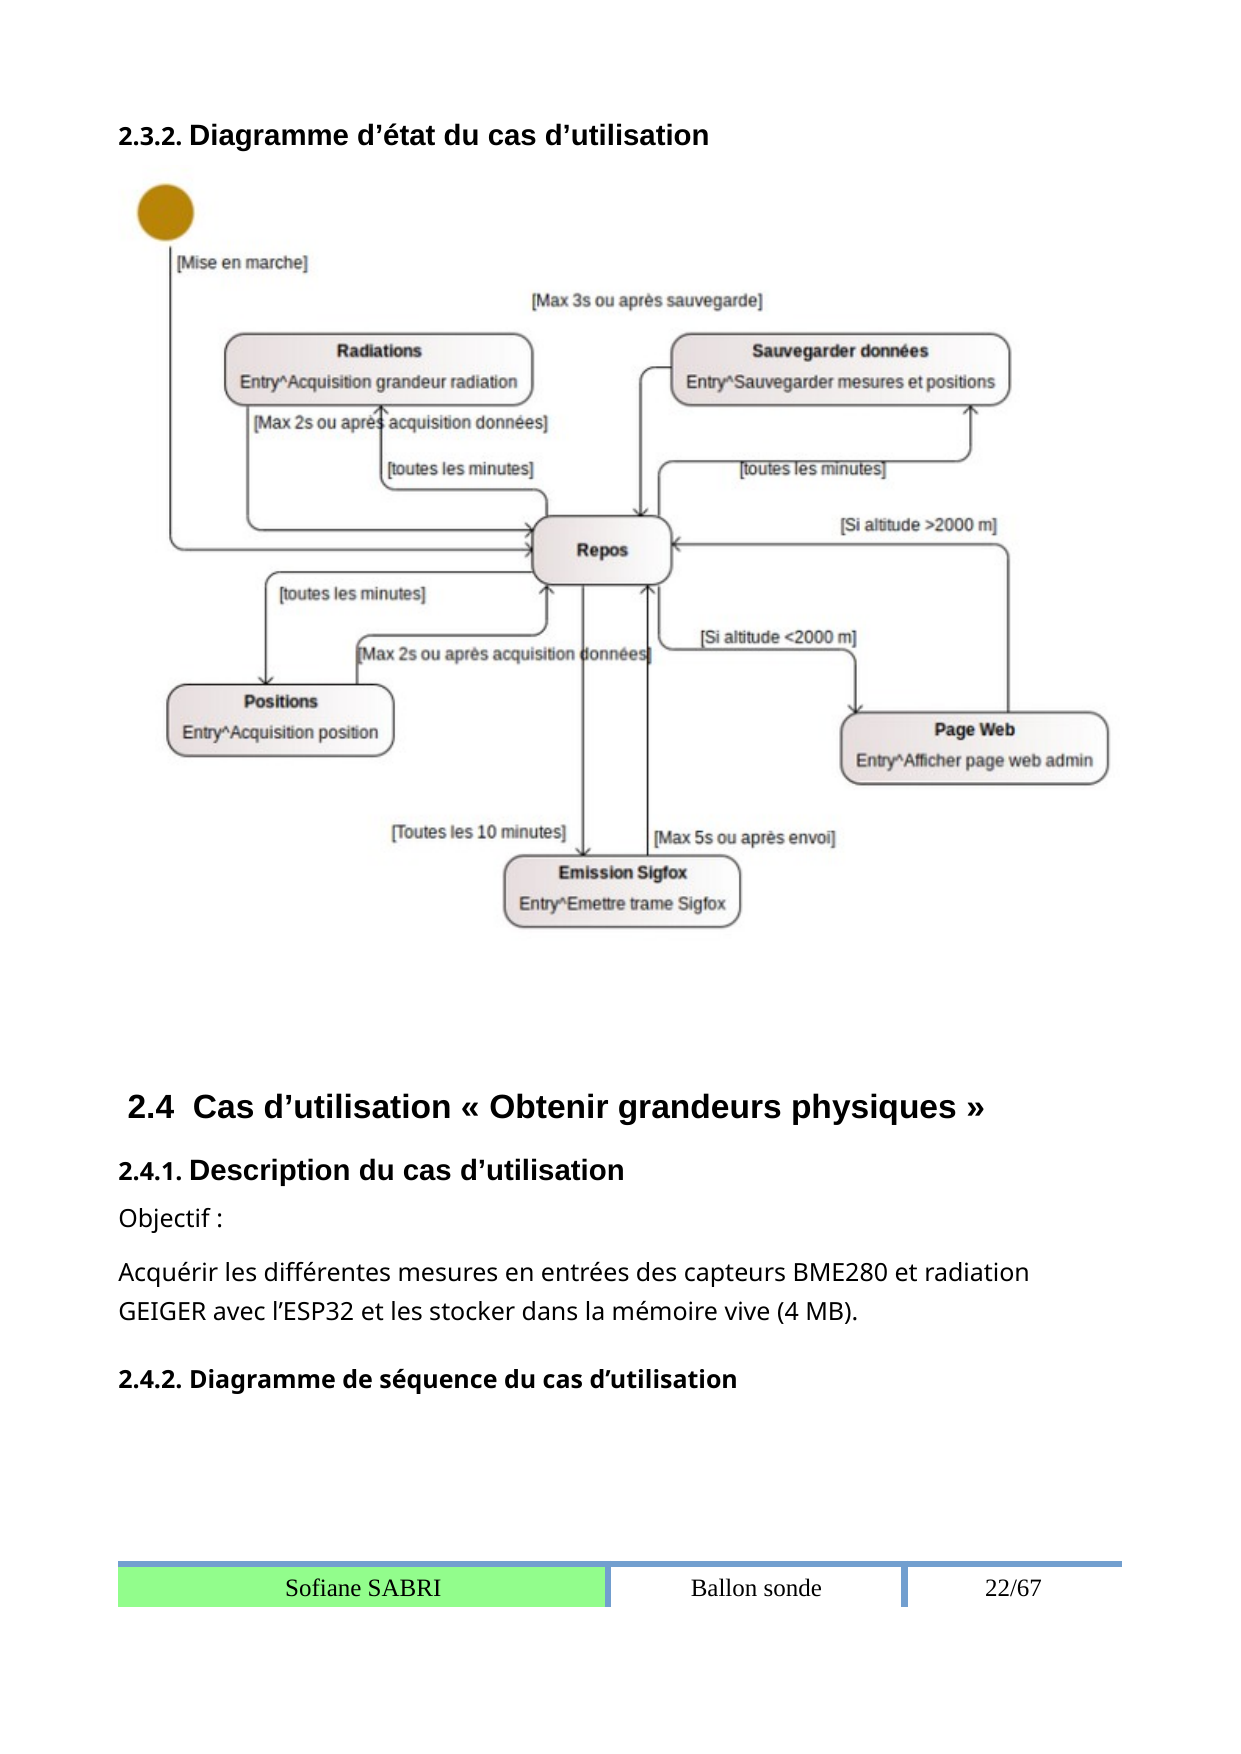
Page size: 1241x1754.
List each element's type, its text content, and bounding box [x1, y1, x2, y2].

subtitle Description du cas d’utilisation [118, 1153, 1122, 1188]
text Objectif : [118, 1200, 1122, 1234]
subtitle Cas d’utilisation « Obtenir grandeurs physiques » [118, 1087, 1122, 1126]
text Acquérir les différentes mesures en entrées des capteurs BME280 et radiation GEIGER avec l’ESP32 et les stocker dans la mémoire vive (4 MB). [118, 1254, 1122, 1327]
subtitle Diagramme de séquence du cas d’utilisation [118, 1362, 1122, 1396]
subtitle Diagramme d’état du cas d’utilisation [118, 118, 1122, 153]
picture [118, 165, 1123, 942]
